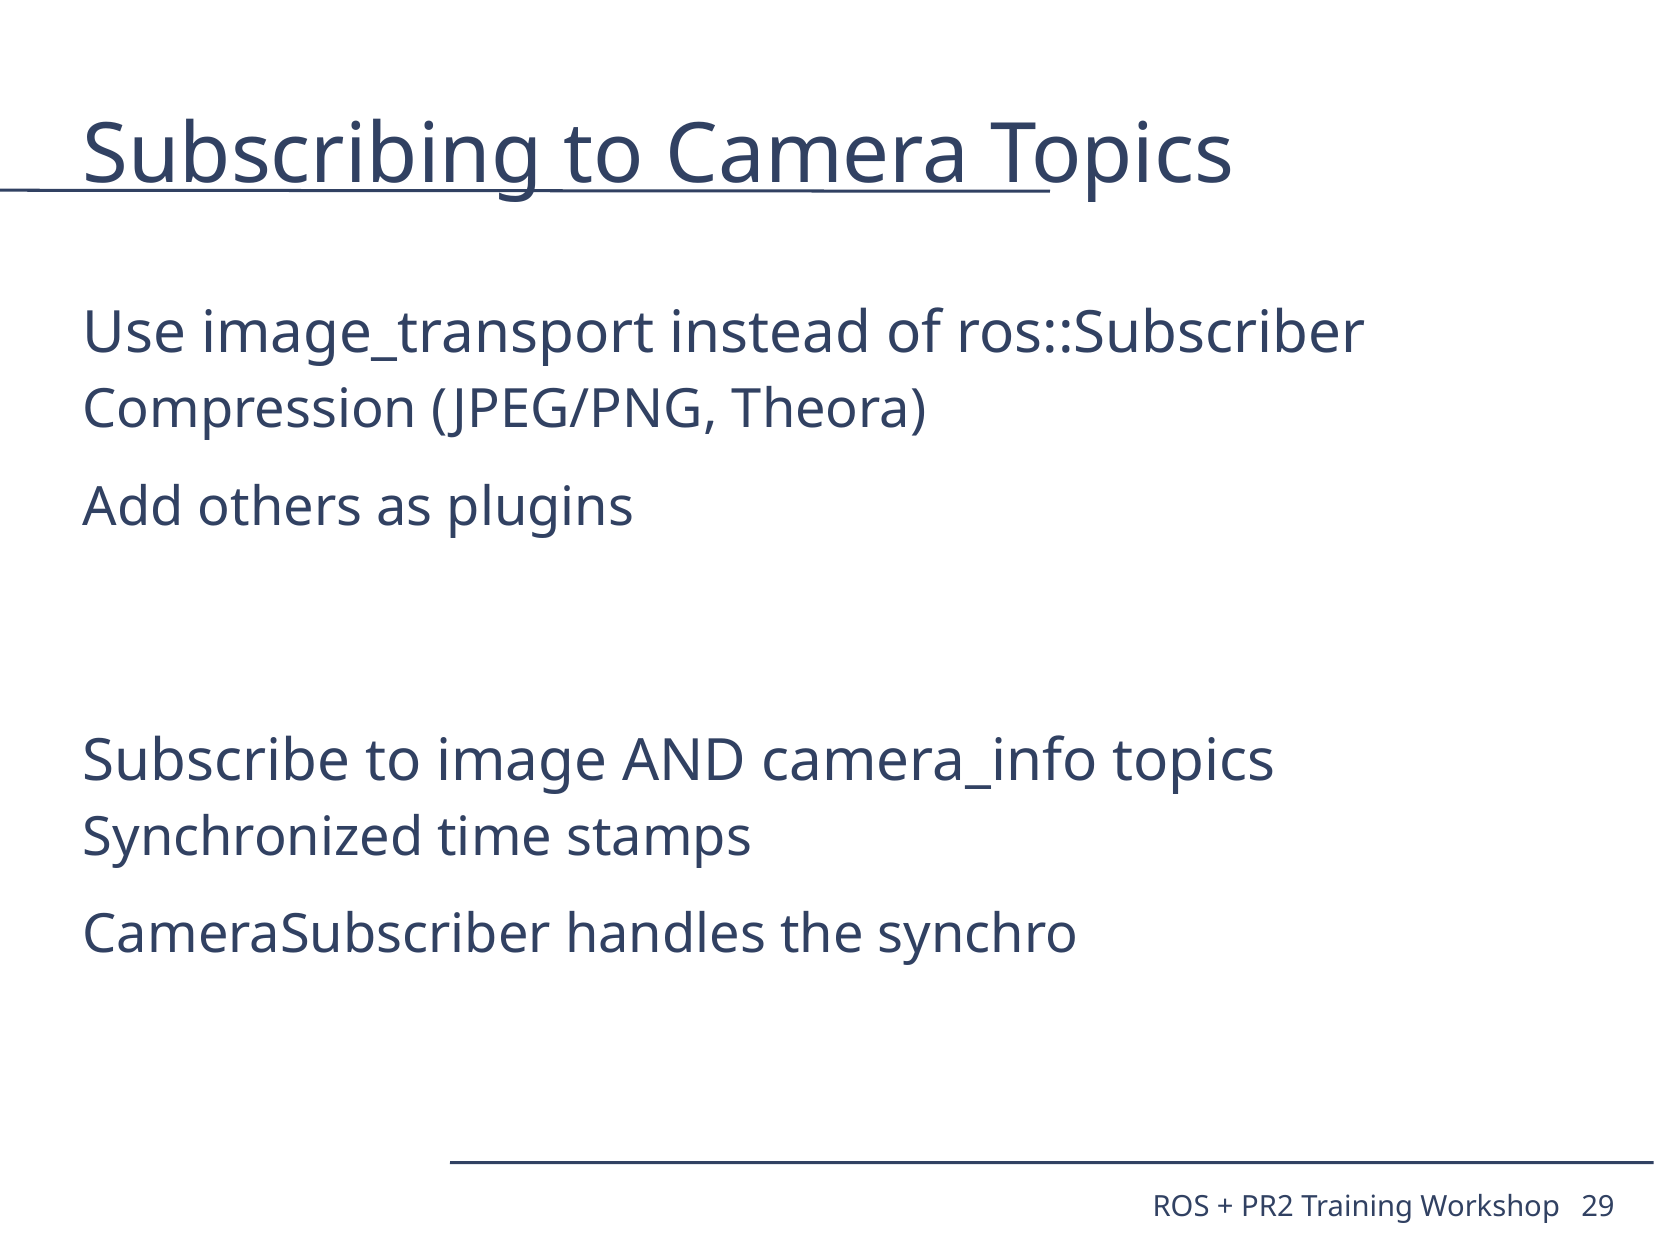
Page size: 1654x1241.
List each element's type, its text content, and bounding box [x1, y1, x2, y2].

title Subscribing to Camera Topics [82, 75, 1571, 226]
list Use image_transport instead of ros::Subscriber Compression (JPEG/PNG, Theora) Add others as plugins Subscribe to image AND camera_info topics Synchronized time stamps CameraSubscriber handles the synchro www.ros.org/wiki/image_transport [82, 290, 1571, 1163]
